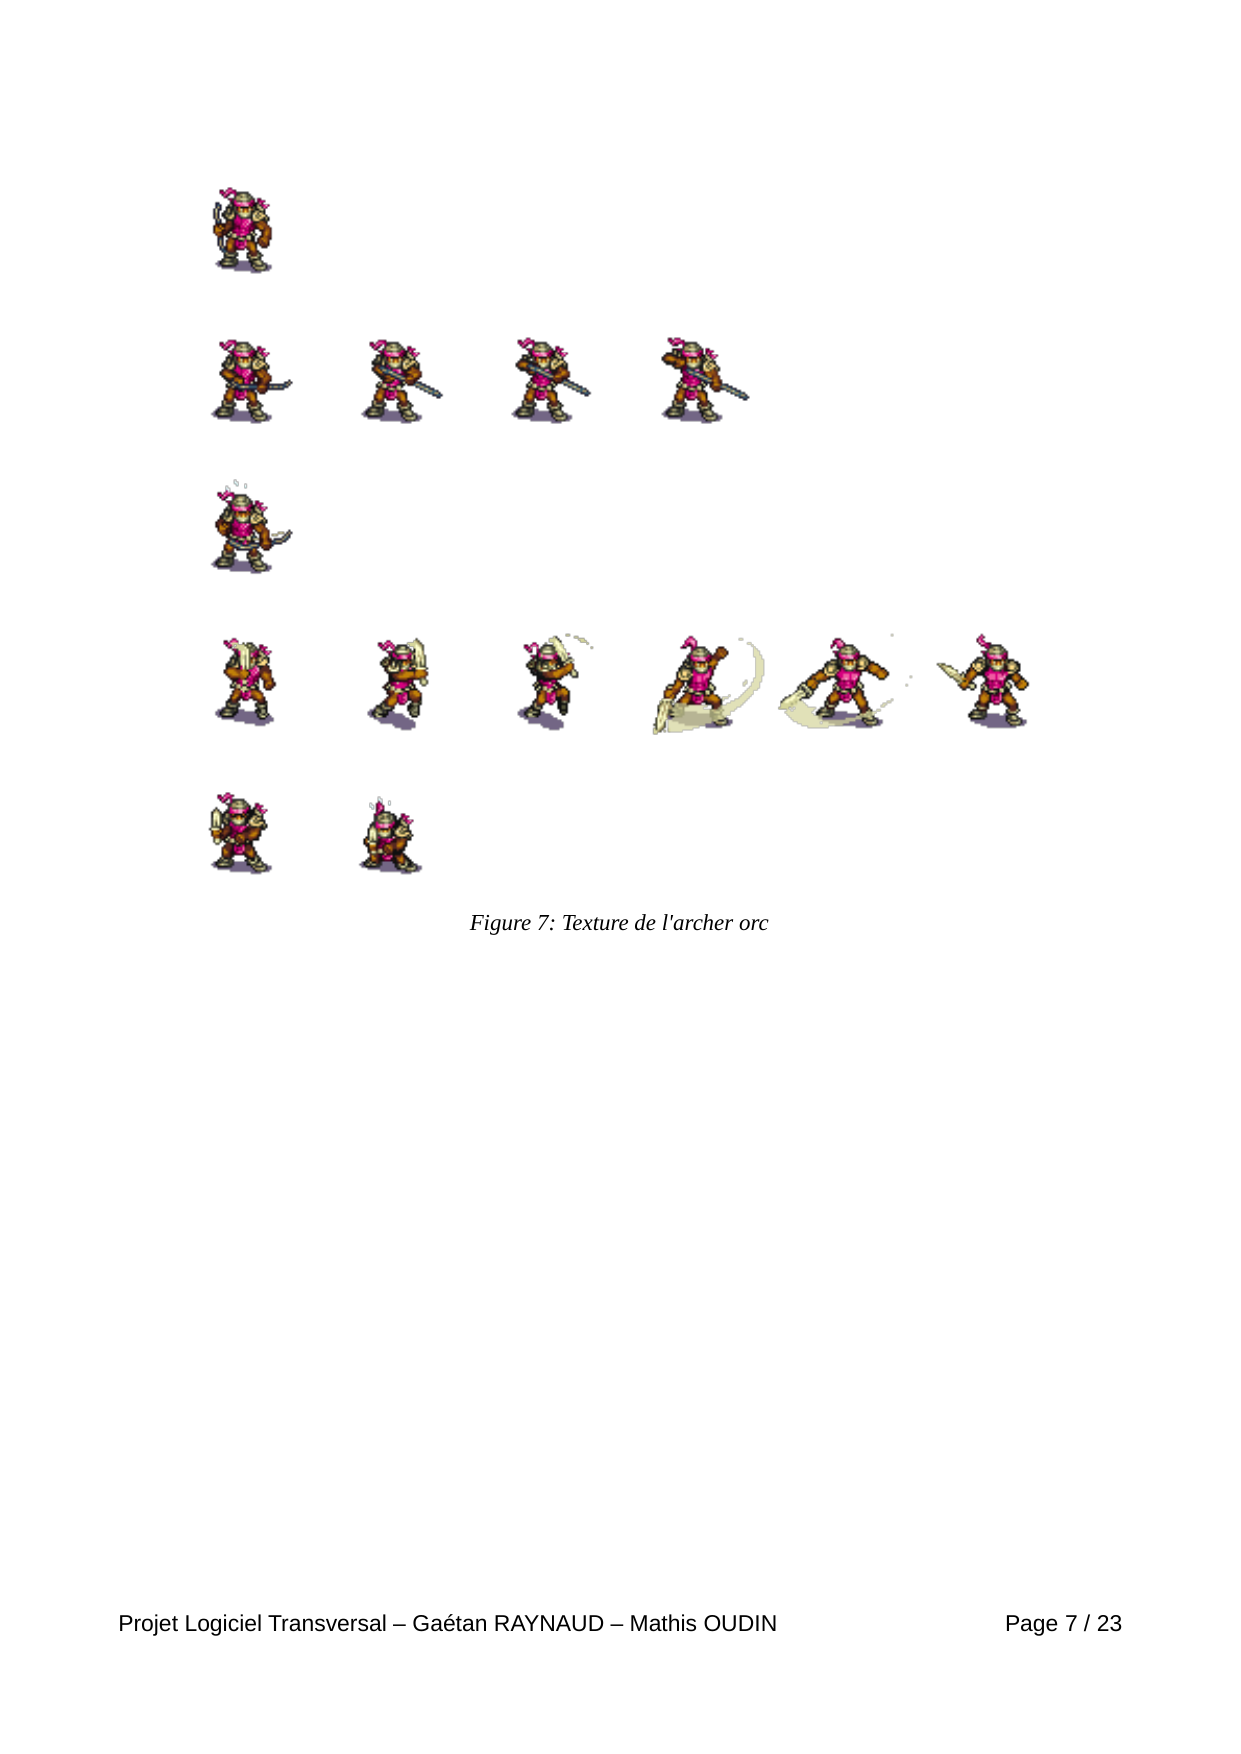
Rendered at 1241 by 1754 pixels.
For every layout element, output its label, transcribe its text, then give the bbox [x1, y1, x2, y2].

text Figure 7: Texture de l'archer orc [170, 910, 1070, 936]
picture [170, 159, 1071, 910]
